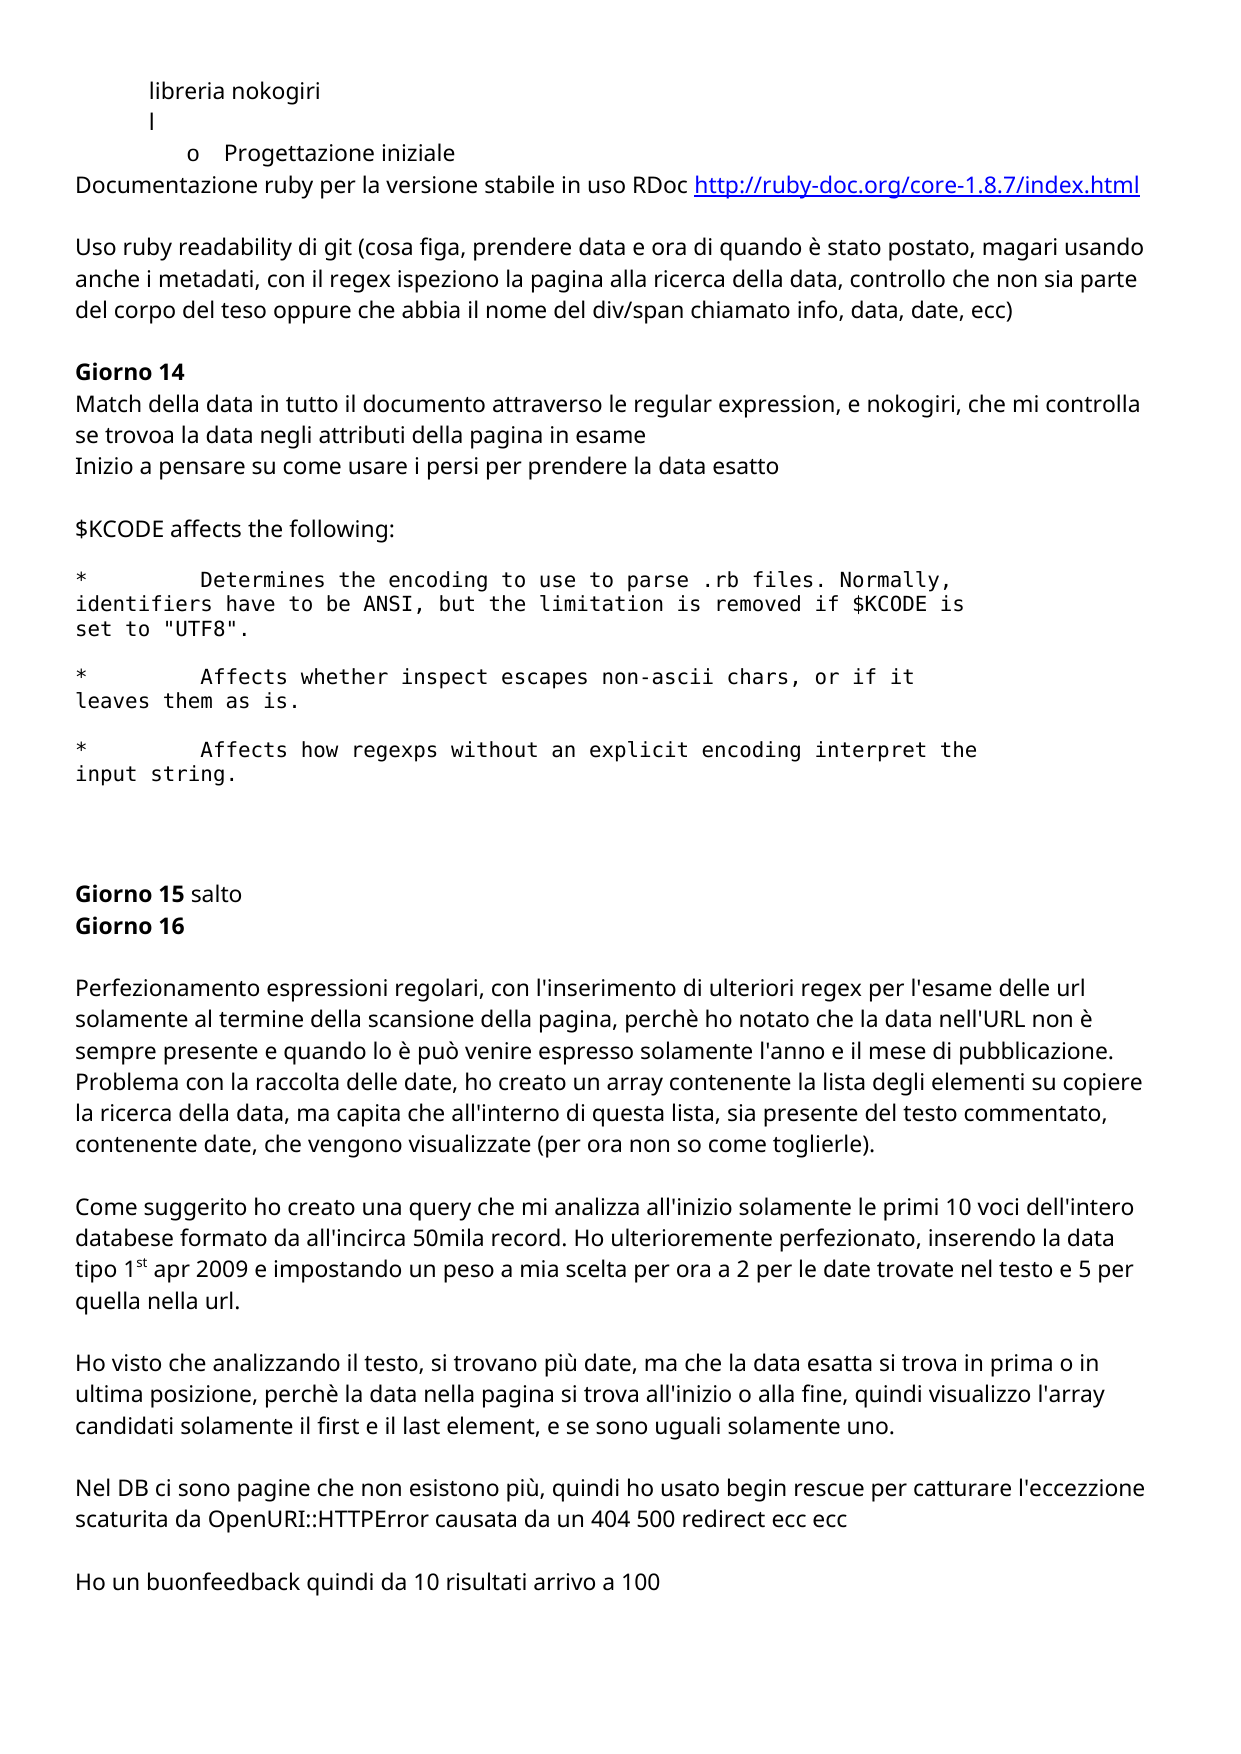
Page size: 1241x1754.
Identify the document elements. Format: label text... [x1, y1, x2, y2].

text * Affects whether inspect escapes non-ascii chars, or if it [75, 665, 1162, 689]
text Uso ruby readability di git (cosa figa, prendere data e ora di quando è stato postato, magari usando anche i metadati, con il regex ispeziono la pagina alla ricerca della data, controllo che non sia parte del corpo del teso oppure che abbia il nome del div/span chiamato info, data, date, ecc) [75, 231, 1162, 325]
list Progettazione iniziale [186, 137, 1162, 169]
text Perfezionamento espressioni regolari, con l'inserimento di ulteriori regex per l'esame delle url solamente al termine della scansione della pagina, perchè ho notato che la data nell'URL non è sempre presente e quando lo è può venire espresso solamente l'anno e il mese di pubblicazione. [75, 972, 1162, 1066]
text Ho visto che analizzando il testo, si trovano più date, ma che la data esatta si trova in prima o in ultima posizione, perchè la data nella pagina si trova all'inizio o alla fine, quindi visualizzo l'array candidati solamente il first e il last element, e se sono uguali solamente uno. [75, 1347, 1162, 1441]
text Come suggerito ho creato una query che mi analizza all'inizio solamente le primi 10 voci dell'intero databese formato da all'incirca 50mila record. Ho ulterioremente perfezionato, inserendo la data tipo 1st apr 2009 e impostando un peso a mia scelta per ora a 2 per le date trovate nel testo e 5 per quella nella url. [75, 1191, 1162, 1316]
text l [149, 106, 1162, 137]
text Giorno 16 [75, 910, 1162, 941]
text Documentazione ruby per la versione stabile in uso RDoc http://ruby-doc.org/core-1.8.7/index.html [75, 169, 1162, 200]
text Problema con la raccolta delle date, ho creato un array contenente la lista degli elementi su copiere la ricerca della data, ma capita che all'interno di questa lista, sia presente del testo commentato, contenente date, che vengono visualizzate (per ora non so come toglierle). [75, 1066, 1162, 1160]
text set to "UTF8". [75, 617, 1162, 641]
text identifiers have to be ANSI, but the limitation is removed if $KCODE is [75, 592, 1162, 617]
text Giorno 15 salto [75, 878, 1162, 910]
text input string. [75, 762, 1162, 786]
text leaves them as is. [75, 689, 1162, 714]
text Match della data in tutto il documento attraverso le regular expression, e nokogiri, che mi controlla se trovoa la data negli attributi della pagina in esame [75, 387, 1162, 450]
text Giorno 14 [75, 356, 1162, 387]
text Inizio a pensare su come usare i persi per prendere la data esatto [75, 450, 1162, 481]
text * Determines the encoding to use to parse .rb files. Normally, [75, 568, 1162, 592]
text Ho un buonfeedback quindi da 10 risultati arrivo a 100 [75, 1566, 1162, 1597]
text $KCODE affects the following: [75, 512, 1162, 544]
text libreria nokogiri [149, 75, 1162, 106]
text Nel DB ci sono pagine che non esistono più, quindi ho usato begin rescue per catturare l'eccezzione scaturita da OpenURI::HTTPError causata da un 404 500 redirect ecc ecc [75, 1472, 1162, 1535]
text * Affects how regexps without an explicit encoding interpret the [75, 738, 1162, 762]
